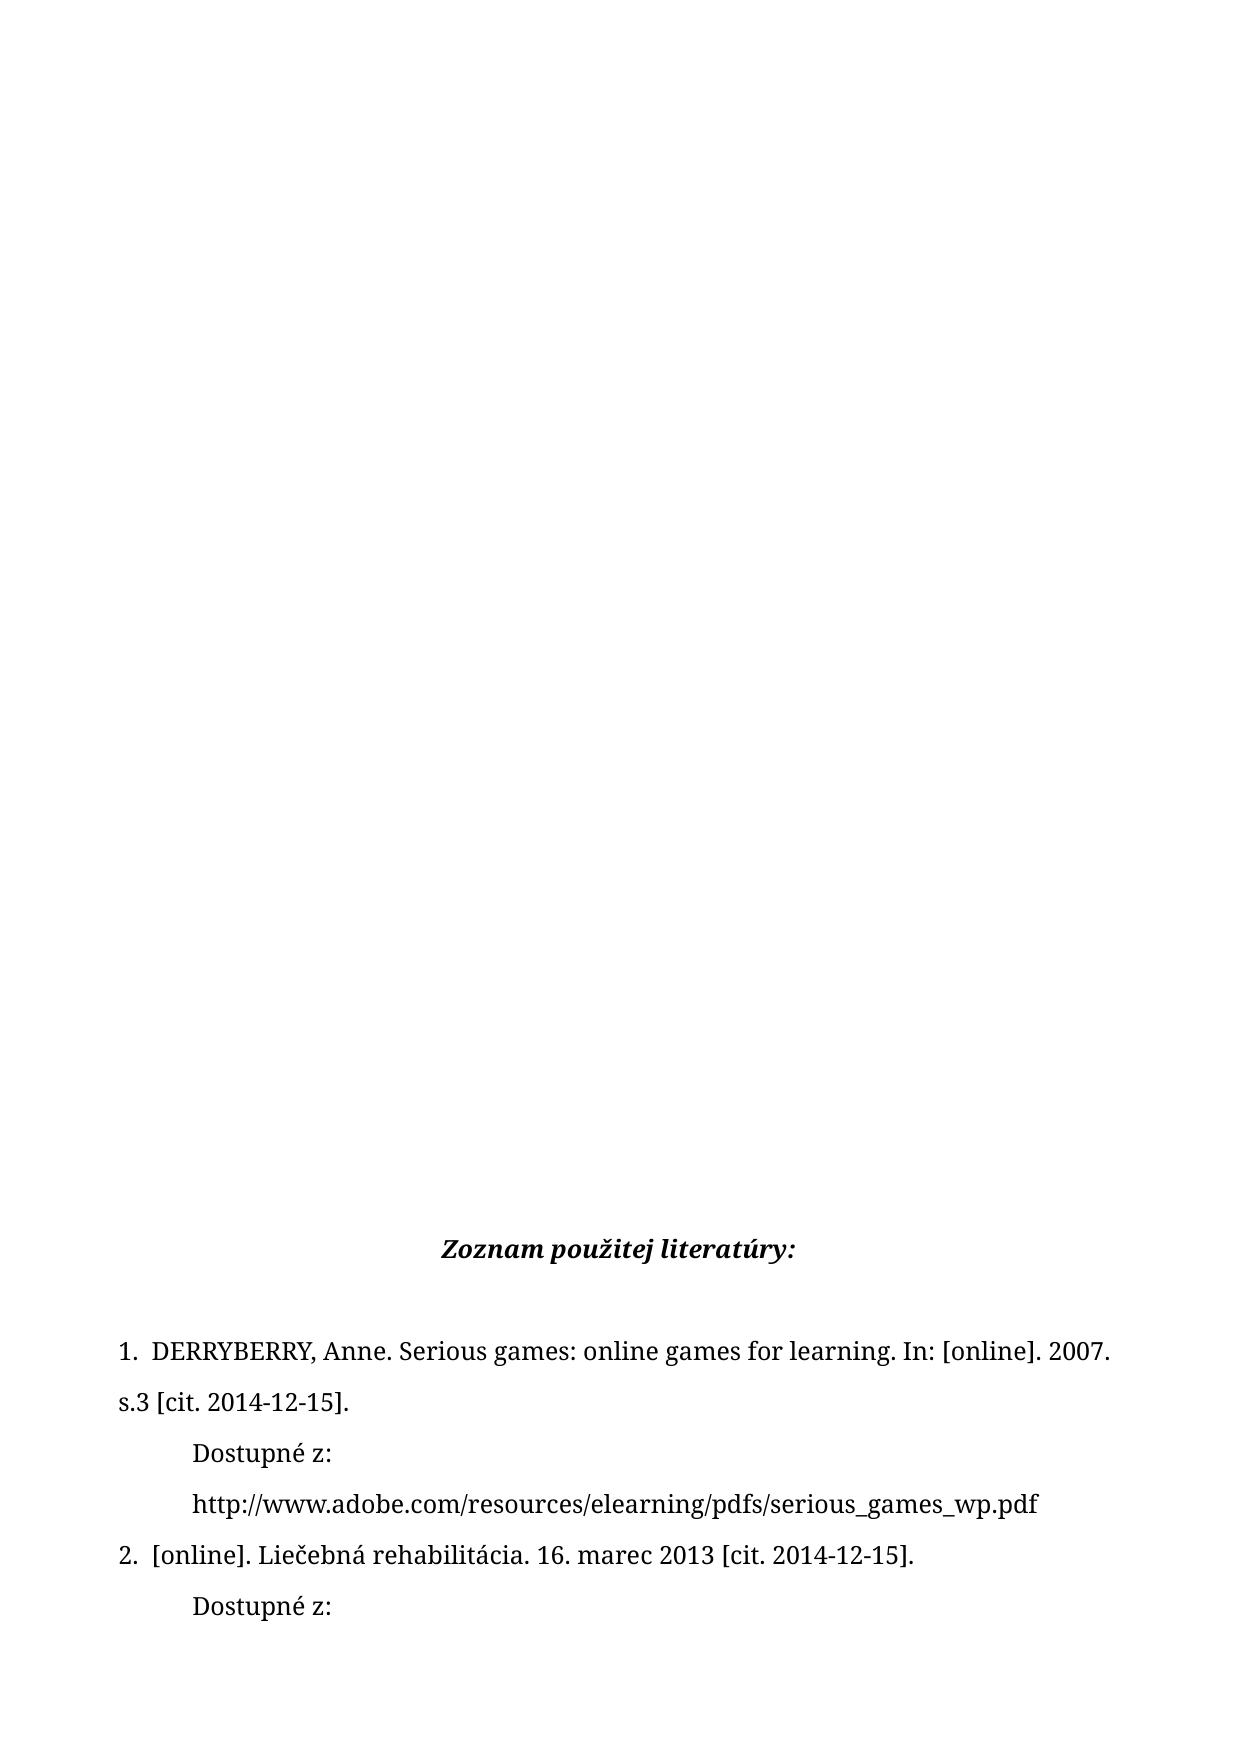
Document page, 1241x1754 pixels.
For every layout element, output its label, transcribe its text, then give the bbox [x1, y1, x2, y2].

text 2. [online]. Liečebná rehabilitácia. 16. marec 2013 [cit. 2014-12-15]. Dostupné z: [118, 1538, 1122, 1623]
list 1. DERRYBERRY, Anne. Serious games: online games for learning. In: [online]. 2007. s.3 [cit. 2014-12-15]. [118, 1334, 1122, 1419]
text Zoznam použitej literatúry: [118, 1232, 1122, 1266]
list Dostupné z: [118, 1436, 1122, 1470]
list http://www.adobe.com/resources/elearning/pdfs/serious_games_wp.pdf [118, 1487, 1122, 1521]
